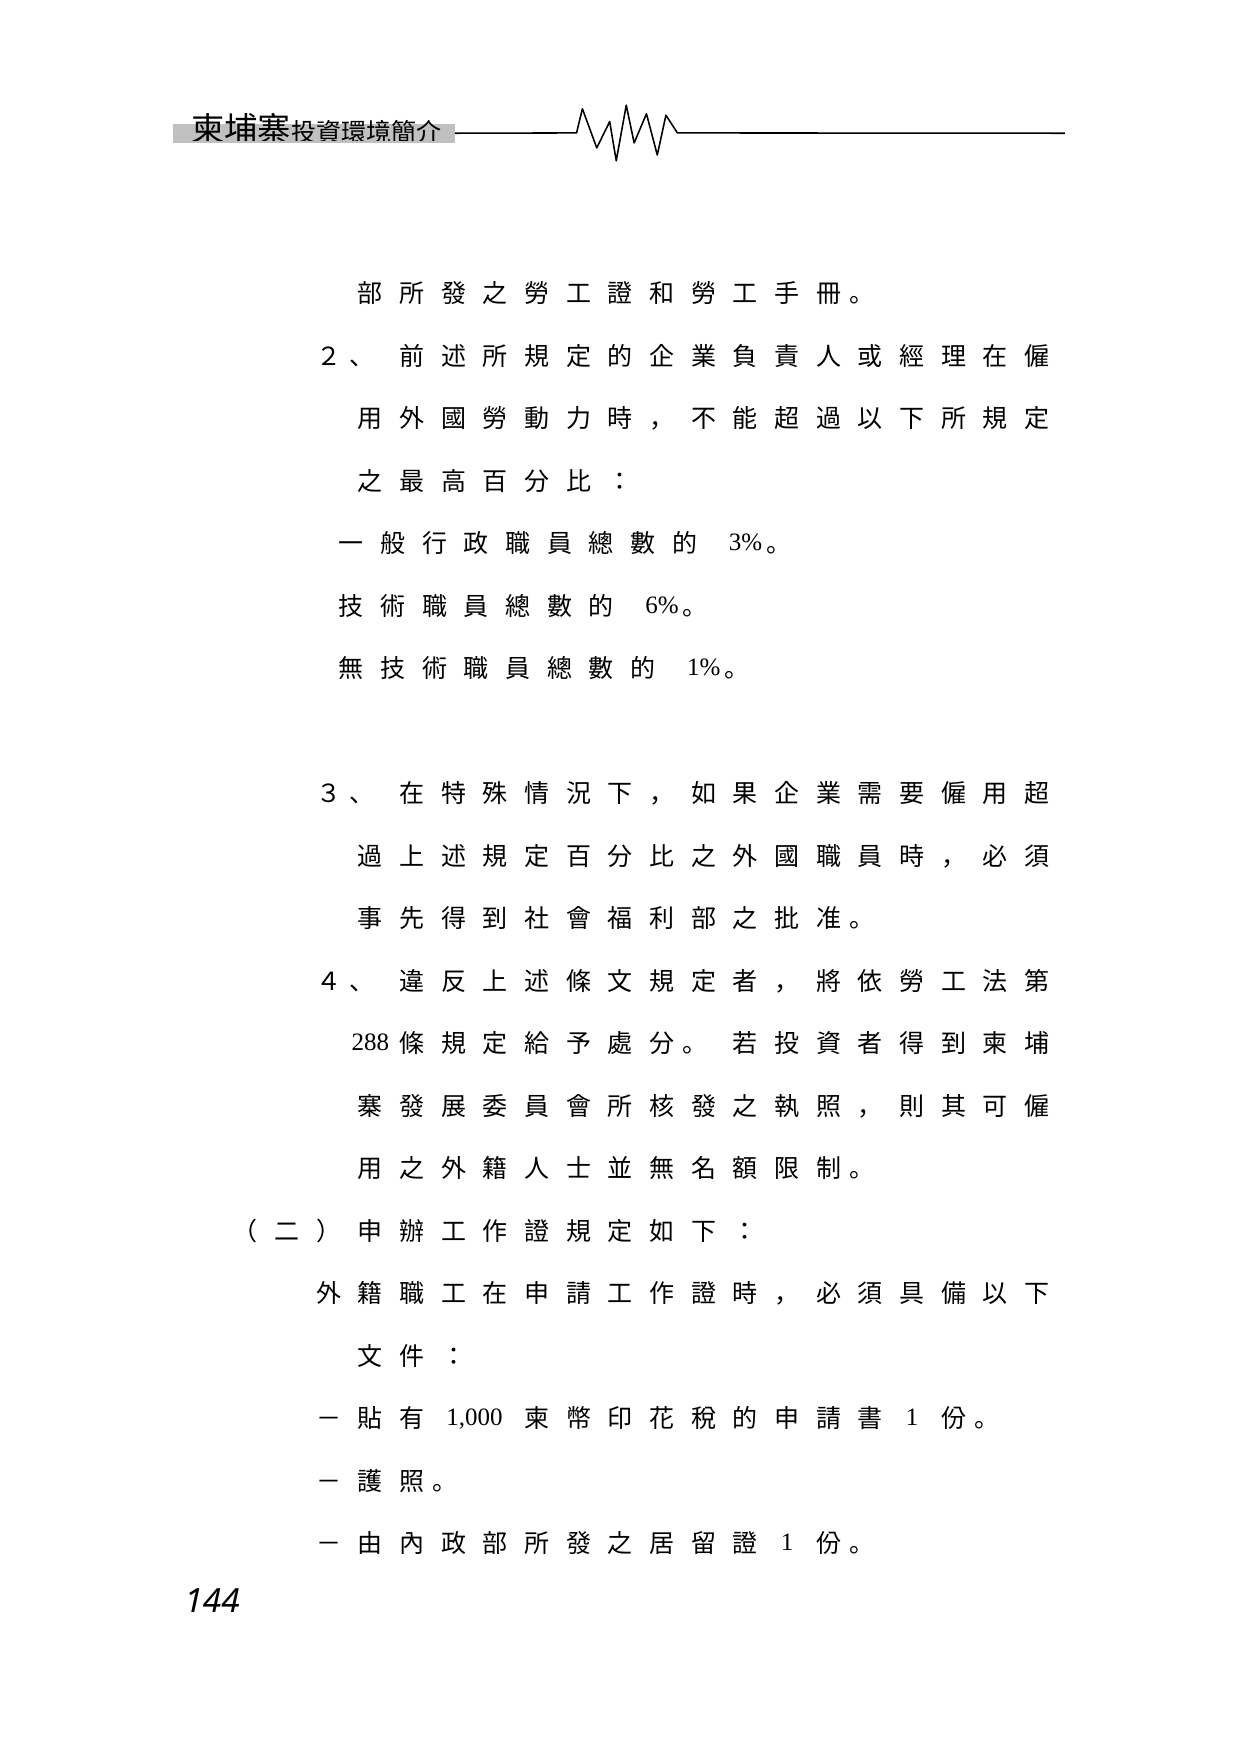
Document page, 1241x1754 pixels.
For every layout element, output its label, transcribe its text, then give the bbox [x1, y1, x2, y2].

text 無技術職員總數的1%。 [281, 625, 1058, 688]
text －護照。 [281, 1438, 1058, 1500]
text 一般行政職員總數的3%。 [281, 500, 1058, 563]
text －由內政部所發之居留證1份。 [281, 1500, 1058, 1563]
text （二）申辦工作證規定如下： [207, 1188, 1058, 1250]
text 技術職員總數的6%。 [281, 563, 1058, 625]
text －貼有1,000柬幣印花稅的申請書1份。 [281, 1375, 1058, 1438]
text 外籍職工在申請工作證時，必須具備以下文件： [281, 1250, 1058, 1375]
text ２、前述所規定的企業負責人或經理在僱用外國勞動力時，不能超過以下所規定之最高百分比： [281, 313, 1058, 500]
text 部所發之勞工證和勞工手冊。 [281, 250, 1058, 313]
text ３、在特殊情況下，如果企業需要僱用超過上述規定百分比之外國職員時，必須事先得到社會福利部之批准。 [281, 750, 1058, 938]
text ４、違反上述條文規定者，將依勞工法第288條規定給予處分。若投資者得到柬埔寨發展委員會所核發之執照，則其可僱用之外籍人士並無名額限制。 [281, 938, 1058, 1188]
